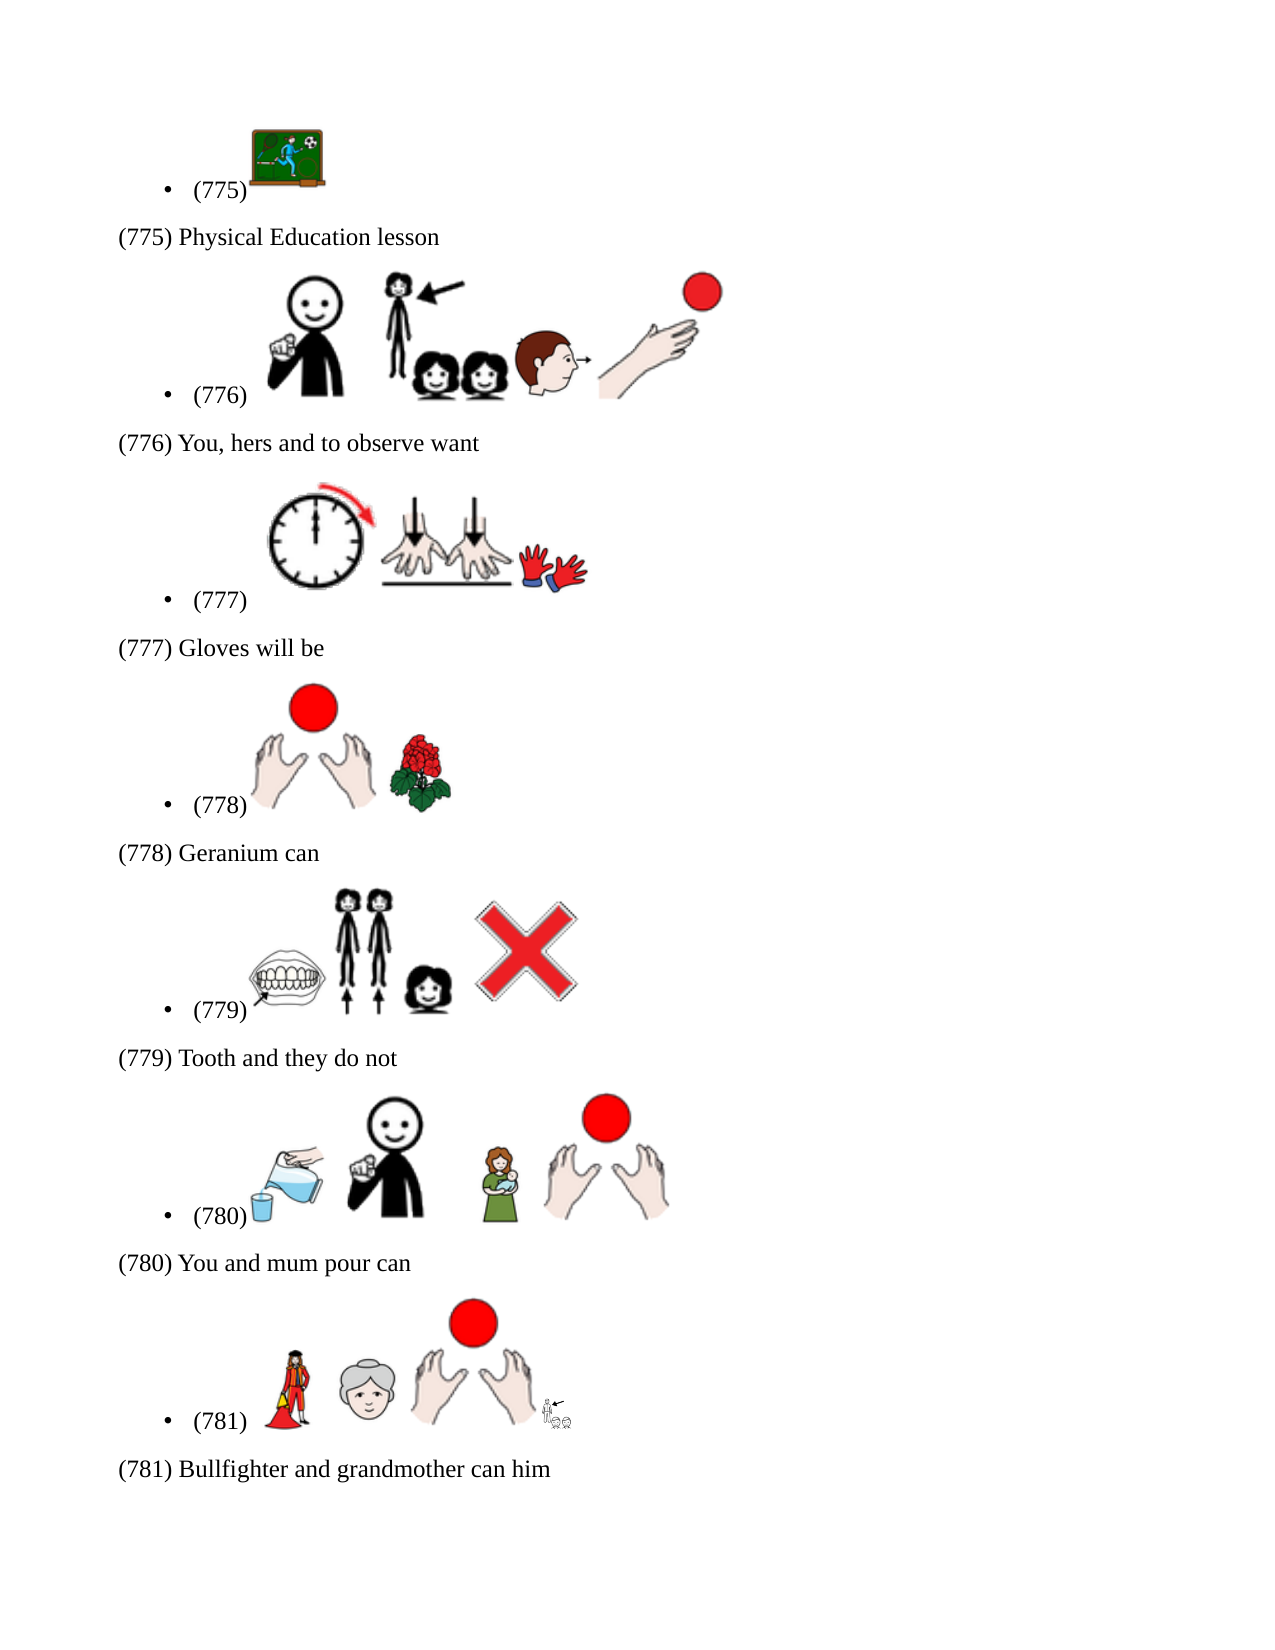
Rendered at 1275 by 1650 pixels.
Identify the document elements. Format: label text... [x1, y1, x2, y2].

picture [247, 885, 594, 1019]
list (781) [164, 1296, 1157, 1435]
picture [247, 1090, 674, 1225]
list (777) [164, 475, 1157, 614]
list (778) [164, 680, 1157, 819]
picture [247, 680, 461, 814]
text (780) You and mum pour can [118, 1248, 1157, 1277]
list (776) [164, 270, 1157, 409]
picture [247, 1296, 573, 1430]
text (777) Gloves will be [118, 633, 1157, 662]
list (780) [164, 1091, 1157, 1229]
picture [247, 475, 594, 609]
picture [247, 118, 328, 199]
text (779) Tooth and they do not [118, 1043, 1157, 1072]
text (781) Bullfighter and grandmother can him [118, 1454, 1157, 1482]
picture [247, 270, 728, 404]
text (776) You, hers and to observe want [118, 428, 1157, 456]
text (778) Geranium can [118, 838, 1157, 867]
list (779) [164, 886, 1157, 1024]
text (775) Physical Education lesson [118, 222, 1157, 251]
list (775) [164, 118, 1157, 203]
